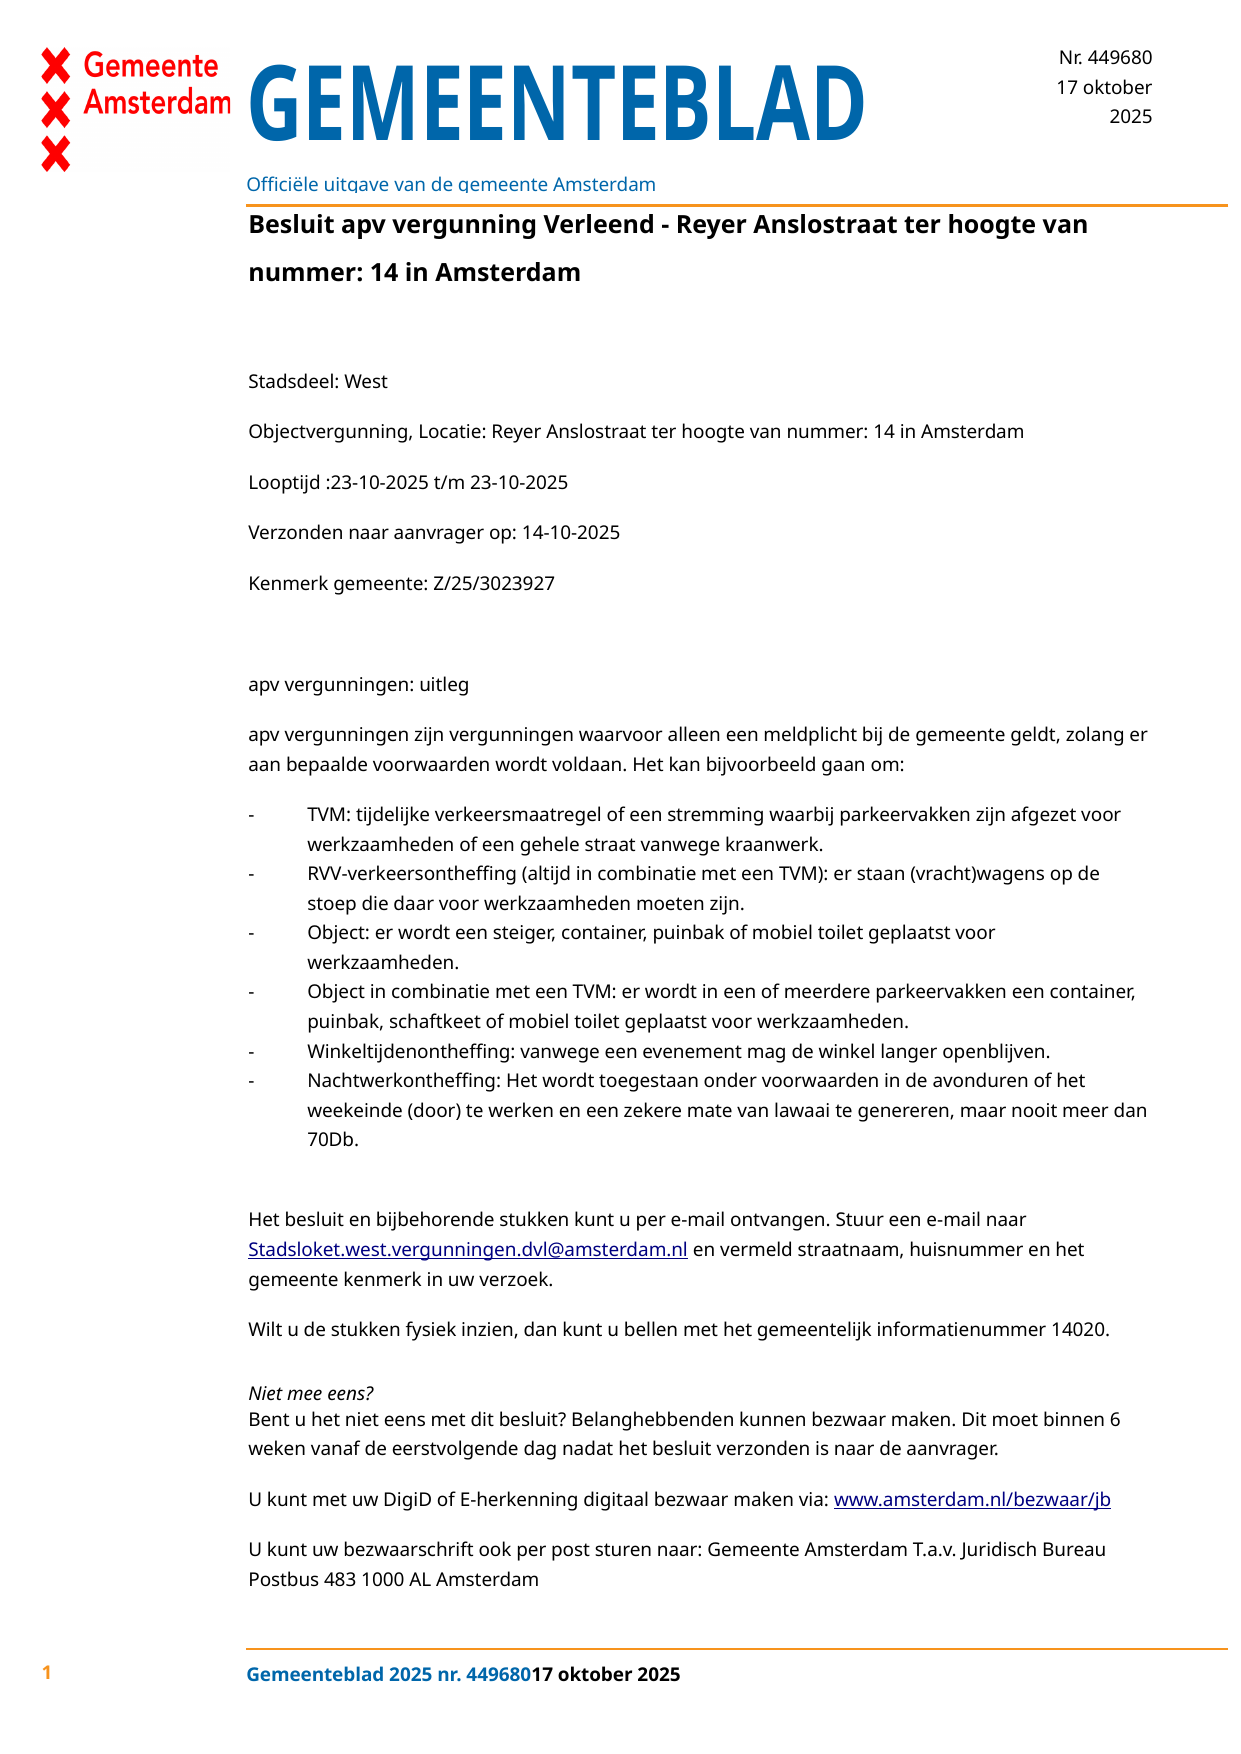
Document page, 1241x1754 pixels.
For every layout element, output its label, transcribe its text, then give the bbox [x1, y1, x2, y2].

text U kunt uw bezwaarschrift ook per post sturen naar: Gemeente Amsterdam T.a.v. Juridisch Bureau Postbus 483 1000 AL Amsterdam [248, 1536, 1152, 1592]
text Objectvergunning, Locatie: Reyer Anslostraat ter hoogte van nummer: 14 in Amsterdam [248, 419, 1152, 444]
text Niet mee eens? [248, 1380, 1152, 1406]
text apv vergunningen: uitleg [248, 671, 1152, 697]
text Het besluit en bijbehorende stukken kunt u per e-mail ontvangen. Stuur een e-mail naar Stadsloket.west.vergunningen.dvl@amsterdam.nl en vermeld straatnaam, huisnummer en het gemeente kenmerk in uw verzoek. [248, 1207, 1152, 1292]
text Verzonden naar aanvrager op: 14-10-2025 [248, 519, 1152, 545]
text Wilt u de stukken fysiek inzien, dan kunt u bellen met het gemeentelijk informatienummer 14020. [248, 1316, 1152, 1342]
text apv vergunningen zijn vergunningen waarvoor alleen een meldplicht bij de gemeente geldt, zolang er aan bepaalde voorwaarden wordt voldaan. Het kan bijvoorbeeld gaan om: [248, 721, 1152, 777]
text Stadsdeel: West [248, 368, 1152, 394]
text Kenmerk gemeente: Z/25/3023927 [248, 570, 1152, 596]
list TVM: tijdelijke verkeersmaatregel of een stremming waarbij parkeervakken zijn afgezet voor werkzaamheden of een gehele straat vanwege kraanwerk. [248, 801, 1152, 857]
text Besluit apv vergunning Verleend - Reyer Anslostraat ter hoogte van nummer: 14 in Amsterdam [248, 207, 1152, 288]
list Object: er wordt een steiger, container, puinbak of mobiel toilet geplaatst voor werkzaamheden. [248, 919, 1152, 975]
text Bent u het niet eens met dit besluit? Belanghebbenden kunnen bezwaar maken. Dit moet binnen 6 weken vanaf de eerstvolgende dag nadat het besluit verzonden is naar de aanvrager. [248, 1406, 1152, 1461]
list Object in combinatie met een TVM: er wordt in een of meerdere parkeervakken een container, puinbak, schaftkeet of mobiel toilet geplaatst voor werkzaamheden. [248, 979, 1152, 1034]
text U kunt met uw DigiD of E-herkenning digitaal bezwaar maken via: www.amsterdam.nl/bezwaar/jb [248, 1486, 1152, 1512]
picture [41, 47, 231, 172]
list RVV-verkeersontheffing (altijd in combinatie met een TVM): er staan (vracht)wagens op de stoep die daar voor werkzaamheden moeten zijn. [248, 860, 1152, 916]
list Winkeltijdenontheffing: vanwege een evenement mag de winkel langer openblijven. [248, 1038, 1152, 1064]
list Nachtwerkontheffing: Het wordt toegestaan onder voorwaarden in de avonduren of het weekeinde (door) te werken en een zekere mate van lawaai te genereren, maar nooit meer dan 70Db. [248, 1067, 1152, 1152]
text Looptijd :23-10-2025 t/m 23-10-2025 [248, 469, 1152, 495]
